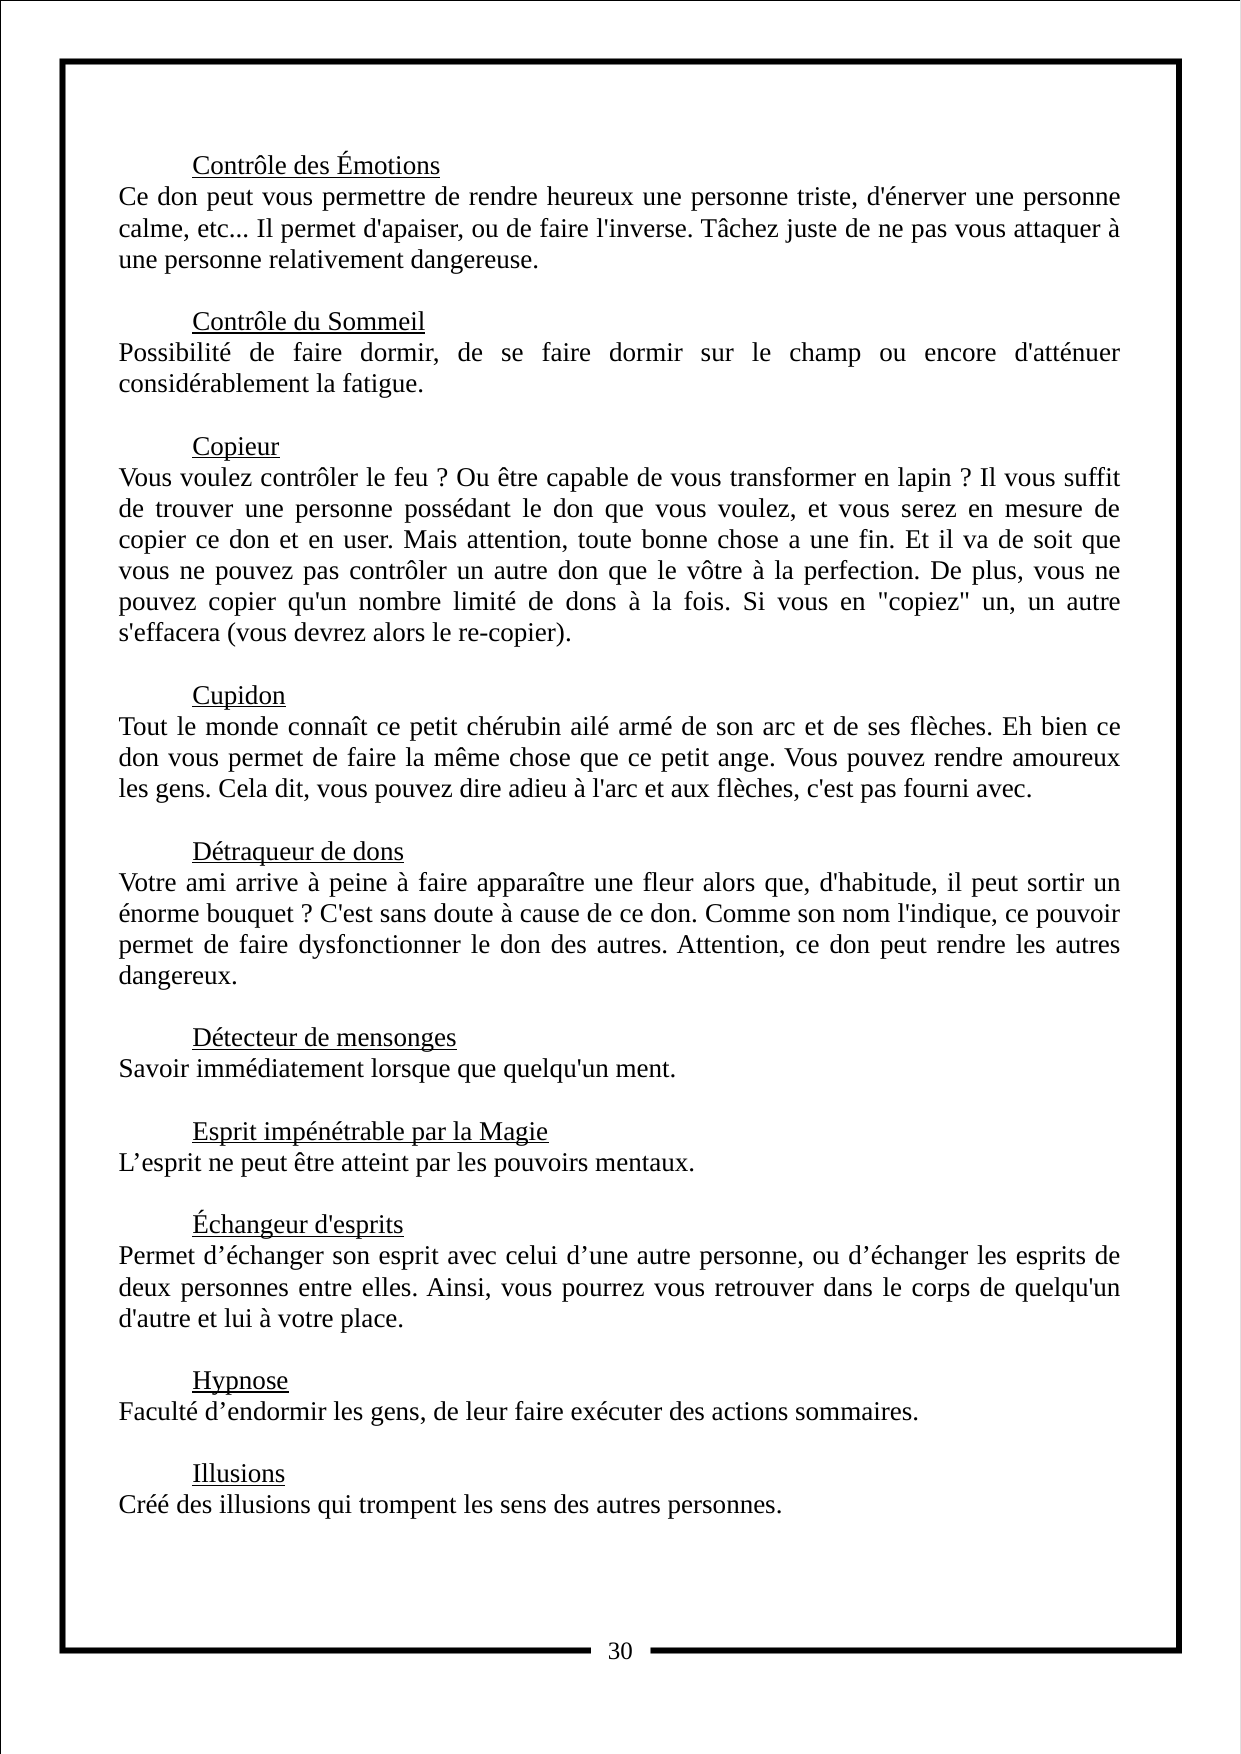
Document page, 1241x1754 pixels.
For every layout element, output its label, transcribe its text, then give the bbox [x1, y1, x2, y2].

text Copieur [118, 430, 1122, 461]
picture [1, 1, 1240, 1754]
text Ce don peut vous permettre de rendre heureux une personne triste, d'énerver une personne calme, etc... Il permet d'apaiser, ou de faire l'inverse. Tâchez juste de ne pas vous attaquer à une personne relativement dangereuse. [118, 181, 1122, 274]
text Illusions [118, 1457, 1122, 1489]
text Créé des illusions qui trompent les sens des autres personnes. [118, 1489, 1122, 1520]
text Cupidon [118, 679, 1122, 710]
text Vous voulez contrôler le feu ? Ou être capable de vous transformer en lapin ? Il vous suffit de trouver une personne possédant le don que vous voulez, et vous serez en mesure de copier ce don et en user. Mais attention, toute bonne chose a une fin. Et il va de soit que vous ne pouvez pas contrôler un autre don que le vôtre à la perfection. De plus, vous ne pouvez copier qu'un nombre limité de dons à la fois. Si vous en "copiez" un, un autre s'effacera (vous devrez alors le re-copier). [118, 461, 1122, 648]
text Détecteur de mensonges [118, 1021, 1122, 1053]
text Faculté d’endormir les gens, de leur faire exécuter des actions sommaires. [118, 1395, 1122, 1426]
text Échangeur d'esprits [118, 1208, 1122, 1239]
text L’esprit ne peut être atteint par les pouvoirs mentaux. [118, 1146, 1122, 1177]
text Possibilité de faire dormir, de se faire dormir sur le champ ou encore d'atténuer considérablement la fatigue. [118, 336, 1122, 398]
text Contrôle du Sommeil [118, 305, 1122, 336]
text Tout le monde connaît ce petit chérubin ailé armé de son arc et de ses flèches. Eh bien ce don vous permet de faire la même chose que ce petit ange. Vous pouvez rendre amoureux les gens. Cela dit, vous pouvez dire adieu à l'arc et aux flèches, c'est pas fourni avec. [118, 710, 1122, 803]
text Savoir immédiatement lorsque que quelqu'un ment. [118, 1053, 1122, 1084]
text Détraqueur de dons [118, 834, 1122, 866]
text Contrôle des Émotions [118, 149, 1122, 181]
text Hypnose [118, 1364, 1122, 1395]
text Esprit impénétrable par la Magie [118, 1115, 1122, 1146]
text Votre ami arrive à peine à faire apparaître une fleur alors que, d'habitude, il peut sortir un énorme bouquet ? C'est sans doute à cause de ce don. Comme son nom l'indique, ce pouvoir permet de faire dysfonctionner le don des autres. Attention, ce don peut rendre les autres dangereux. [118, 866, 1122, 990]
text Permet d’échanger son esprit avec celui d’une autre personne, ou d’échanger les esprits de deux personnes entre elles. Ainsi, vous pourrez vous retrouver dans le corps de quelqu'un d'autre et lui à votre place. [118, 1239, 1122, 1333]
